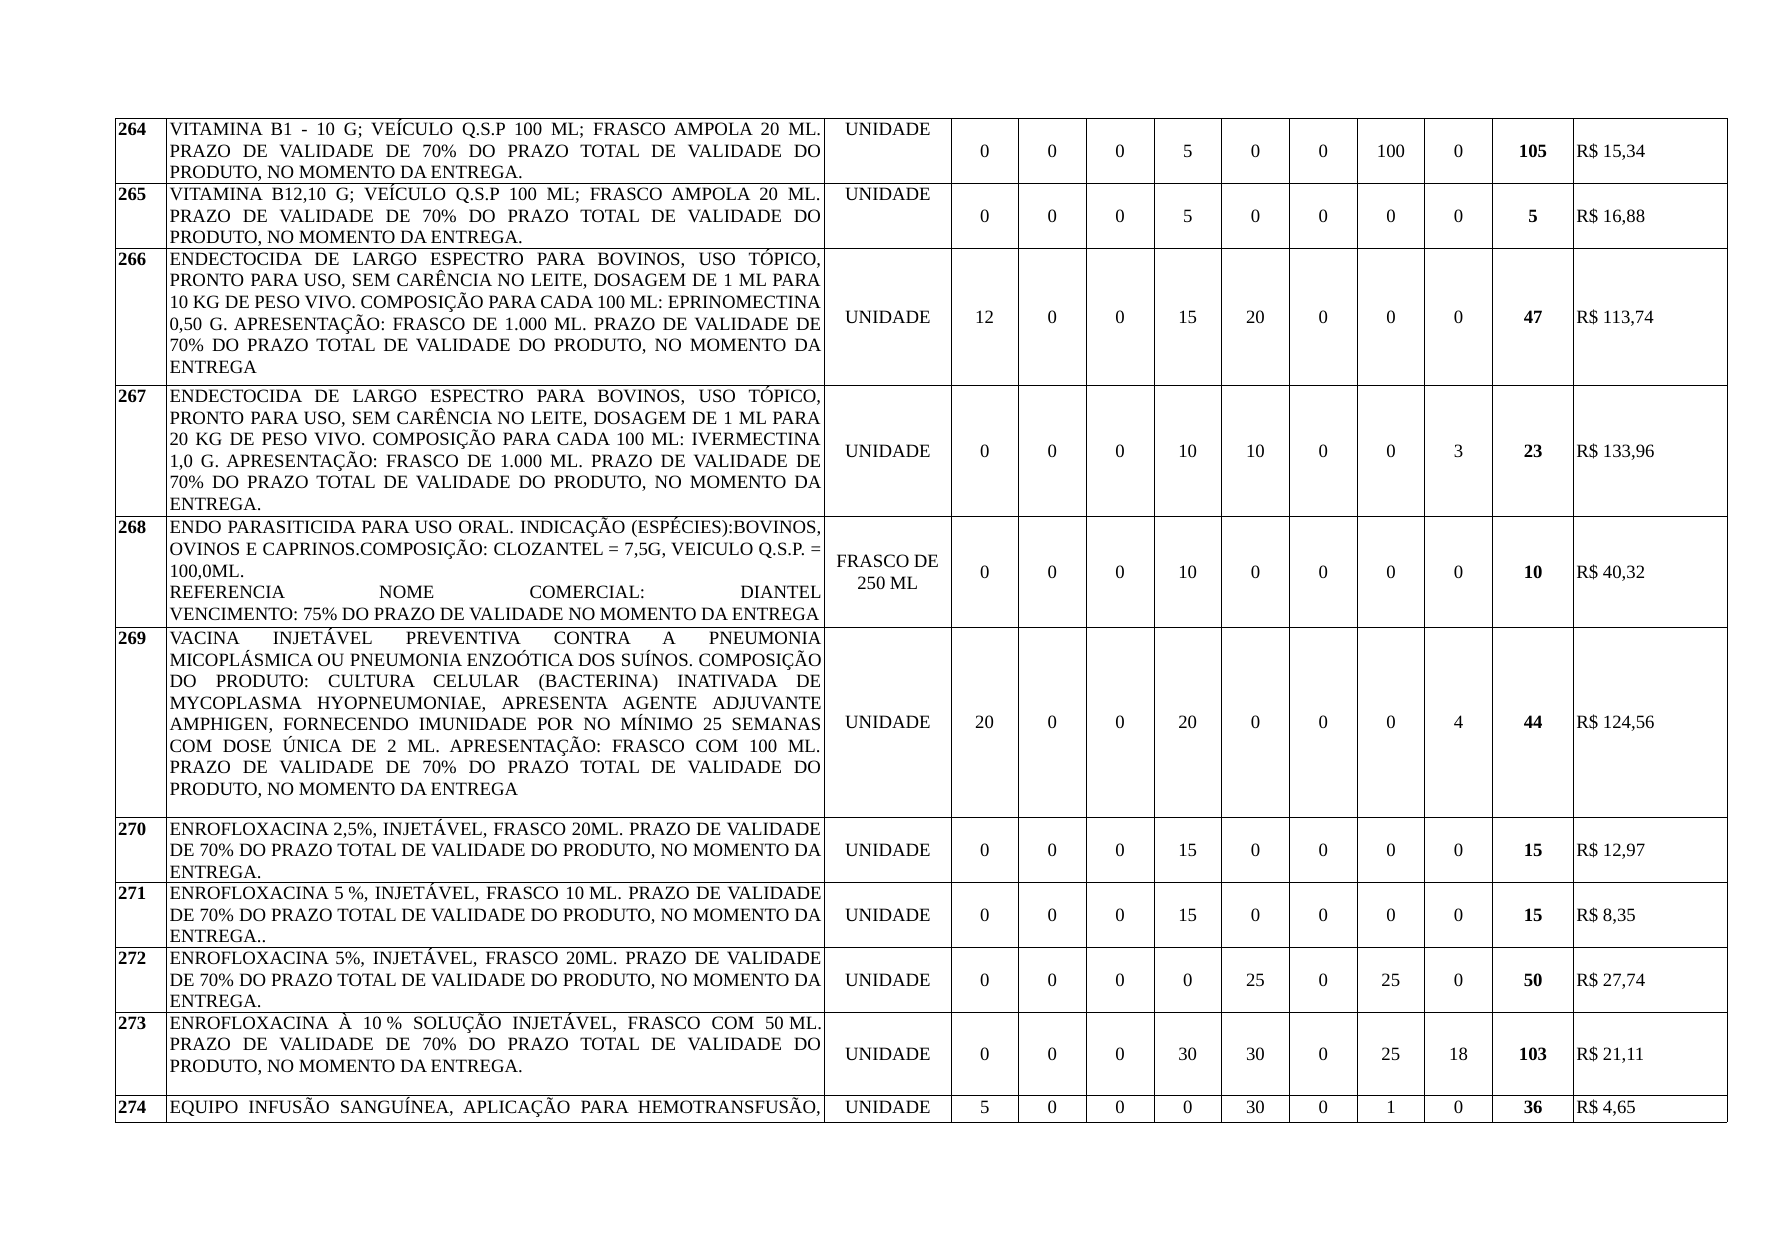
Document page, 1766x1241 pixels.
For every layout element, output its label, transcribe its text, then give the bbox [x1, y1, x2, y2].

table_cell 0 [1290, 883, 1357, 947]
table_cell 0 [1019, 628, 1086, 817]
table_cell ENROFLOXACINA 5 %, INJETÁVEL, FRASCO 10 ML. PRAZO DE VALIDADE DE 70% DO PRAZO TOTAL DE VALIDADE DO PRODUTO, NO MOMENTO DA ENTREGA.. [167, 883, 824, 947]
table_cell R$ 4,65 [1574, 1096, 1727, 1122]
table_cell 0 [1019, 1013, 1086, 1095]
table_cell 0 [1019, 1096, 1086, 1122]
table_cell 0 [1155, 1096, 1221, 1122]
table_cell UNIDADE [825, 119, 951, 183]
table_cell ENDECTOCIDA DE LARGO ESPECTRO PARA BOVINOS, USO TÓPICO, PRONTO PARA USO, SEM CARÊNCIA NO LEITE, DOSAGEM DE 1 ML PARA 20 KG DE PESO VIVO. COMPOSIÇÃO PARA CADA 100 ML: IVERMECTINA 1,0 G. APRESENTAÇÃO: FRASCO DE 1.000 ML. PRAZO DE VALIDADE DE 70% DO PRAZO TOTAL DE VALIDADE DO PRODUTO, NO MOMENTO DA ENTREGA. [167, 386, 824, 516]
table_cell 0 [1290, 628, 1357, 817]
table_cell R$ 124,56 [1574, 628, 1727, 817]
table_cell 267 [116, 386, 166, 516]
table_cell 0 [1087, 386, 1154, 516]
table_cell ENDECTOCIDA DE LARGO ESPECTRO PARA BOVINOS, USO TÓPICO, PRONTO PARA USO, SEM CARÊNCIA NO LEITE, DOSAGEM DE 1 ML PARA 10 KG DE PESO VIVO. COMPOSIÇÃO PARA CADA 100 ML: EPRINOMECTINA 0,50 G. APRESENTAÇÃO: FRASCO DE 1.000 ML. PRAZO DE VALIDADE DE 70% DO PRAZO TOTAL DE VALIDADE DO PRODUTO, NO MOMENTO DA ENTREGA [167, 249, 824, 385]
table_cell 270 [116, 818, 166, 882]
table_cell 266 [116, 249, 166, 385]
table_cell 0 [1087, 818, 1154, 882]
table_cell UNIDADE [825, 883, 951, 947]
table_cell FRASCO DE 250 ML [825, 517, 951, 627]
table_cell 10 [1155, 517, 1221, 627]
table_cell 47 [1493, 249, 1573, 385]
table_cell UNIDADE [825, 1013, 951, 1095]
table_cell 0 [1358, 818, 1424, 882]
table_cell 268 [116, 517, 166, 627]
table_cell 0 [1087, 1096, 1154, 1122]
table_cell 0 [1290, 249, 1357, 385]
table_cell 0 [1087, 948, 1154, 1012]
table_cell 30 [1222, 1013, 1289, 1095]
table_cell 15 [1155, 818, 1221, 882]
table_cell 103 [1493, 1013, 1573, 1095]
table_cell 0 [1019, 386, 1086, 516]
table_cell 0 [952, 517, 1018, 627]
table_cell 0 [952, 948, 1018, 1012]
table_cell 0 [1425, 249, 1492, 385]
table_cell 25 [1358, 948, 1424, 1012]
table_cell 0 [1290, 184, 1357, 248]
table_cell 10 [1493, 517, 1573, 627]
table_cell 25 [1358, 1013, 1424, 1095]
table_cell R$ 133,96 [1574, 386, 1727, 516]
table_cell 4 [1425, 628, 1492, 817]
table_cell 5 [1155, 184, 1221, 248]
table_cell 273 [116, 1013, 166, 1095]
table_cell 0 [1087, 249, 1154, 385]
table_cell 25 [1222, 948, 1289, 1012]
table_cell 0 [1155, 948, 1221, 1012]
table_cell 36 [1493, 1096, 1573, 1122]
table_cell 0 [1222, 119, 1289, 183]
table_cell 0 [1087, 119, 1154, 183]
table_cell ENDO PARASITICIDA PARA USO ORAL. INDICAÇÃO (ESPÉCIES):BOVINOS, OVINOS E CAPRINOS.COMPOSIÇÃO: CLOZANTEL = 7,5G, VEICULO Q.S.P. = 100,0ML. REFERENCIA NOME COMERCIAL: DIANTEL VENCIMENTO: 75% DO PRAZO DE VALIDADE NO MOMENTO DA ENTREGA [167, 517, 824, 627]
table_cell R$ 27,74 [1574, 948, 1727, 1012]
table_cell VITAMINA B12,10 G; VEÍCULO Q.S.P 100 ML; FRASCO AMPOLA 20 ML. PRAZO DE VALIDADE DE 70% DO PRAZO TOTAL DE VALIDADE DO PRODUTO, NO MOMENTO DA ENTREGA. [167, 184, 824, 248]
table_cell 0 [1019, 517, 1086, 627]
table_cell 15 [1155, 883, 1221, 947]
table_cell 269 [116, 628, 166, 817]
table_cell 0 [1019, 249, 1086, 385]
table_cell ENROFLOXACINA 2,5%, INJETÁVEL, FRASCO 20ML. PRAZO DE VALIDADE DE 70% DO PRAZO TOTAL DE VALIDADE DO PRODUTO, NO MOMENTO DA ENTREGA. [167, 818, 824, 882]
table_cell 44 [1493, 628, 1573, 817]
table_cell 0 [1222, 818, 1289, 882]
table_cell 5 [1493, 184, 1573, 248]
table_cell 5 [1155, 119, 1221, 183]
table_cell UNIDADE [825, 628, 951, 817]
table_cell 0 [1019, 948, 1086, 1012]
table_cell 0 [952, 184, 1018, 248]
table_cell 0 [952, 883, 1018, 947]
table_cell 5 [952, 1096, 1018, 1122]
table_cell UNIDADE [825, 818, 951, 882]
table_cell 0 [1358, 184, 1424, 248]
table_cell UNIDADE [825, 184, 951, 248]
table_cell 264 [116, 119, 166, 183]
table_cell 0 [1087, 517, 1154, 627]
table_cell 12 [952, 249, 1018, 385]
table_cell UNIDADE [825, 249, 951, 385]
table_cell 0 [1425, 184, 1492, 248]
table_cell 0 [1222, 517, 1289, 627]
table_cell VITAMINA B1 - 10 G; VEÍCULO Q.S.P 100 ML; FRASCO AMPOLA 20 ML. PRAZO DE VALIDADE DE 70% DO PRAZO TOTAL DE VALIDADE DO PRODUTO, NO MOMENTO DA ENTREGA. [167, 119, 824, 183]
table_cell 0 [952, 386, 1018, 516]
table_cell 0 [1087, 883, 1154, 947]
table_cell 15 [1493, 883, 1573, 947]
table_cell R$ 40,32 [1574, 517, 1727, 627]
table_cell 271 [116, 883, 166, 947]
table_cell 0 [1358, 883, 1424, 947]
table_cell 105 [1493, 119, 1573, 183]
table_cell 30 [1222, 1096, 1289, 1122]
table_cell 0 [1222, 628, 1289, 817]
table_cell R$ 16,88 [1574, 184, 1727, 248]
table_cell 18 [1425, 1013, 1492, 1095]
table_cell 265 [116, 184, 166, 248]
table_cell 0 [1087, 1013, 1154, 1095]
table_cell 20 [1222, 249, 1289, 385]
table_cell 0 [1425, 1096, 1492, 1122]
table_cell 0 [1425, 119, 1492, 183]
table_cell R$ 8,35 [1574, 883, 1727, 947]
table_cell R$ 12,97 [1574, 818, 1727, 882]
table_cell 0 [1087, 184, 1154, 248]
table_cell 0 [1019, 818, 1086, 882]
table_cell R$ 15,34 [1574, 119, 1727, 183]
table_cell 0 [1019, 883, 1086, 947]
table_cell 10 [1155, 386, 1221, 516]
table_cell 0 [1290, 948, 1357, 1012]
table_cell 0 [1290, 818, 1357, 882]
table_cell 272 [116, 948, 166, 1012]
table_cell 0 [1222, 184, 1289, 248]
table_cell 0 [1425, 948, 1492, 1012]
table_cell 0 [952, 1013, 1018, 1095]
table_cell 0 [1222, 883, 1289, 947]
table_cell 0 [1087, 628, 1154, 817]
table_cell 0 [1290, 517, 1357, 627]
table_cell UNIDADE [825, 1096, 951, 1122]
table_cell 0 [1290, 1096, 1357, 1122]
table_cell 0 [1019, 119, 1086, 183]
table_cell 0 [952, 119, 1018, 183]
table_cell 100 [1358, 119, 1424, 183]
table_cell 0 [1425, 883, 1492, 947]
table_cell UNIDADE [825, 948, 951, 1012]
table_cell ENROFLOXACINA À 10 % SOLUÇÃO INJETÁVEL, FRASCO COM 50 ML. PRAZO DE VALIDADE DE 70% DO PRAZO TOTAL DE VALIDADE DO PRODUTO, NO MOMENTO DA ENTREGA. [167, 1013, 824, 1095]
table_cell 0 [1358, 517, 1424, 627]
table_cell 0 [1290, 386, 1357, 516]
table_cell 20 [1155, 628, 1221, 817]
table_cell 0 [1358, 628, 1424, 817]
table_cell 0 [952, 818, 1018, 882]
table_cell 0 [1358, 249, 1424, 385]
table_cell 0 [1425, 818, 1492, 882]
table_cell EQUIPO INFUSÃO SANGUÍNEA, APLICAÇÃO PARA HEMOTRANSFUSÃO, [167, 1096, 824, 1122]
table_cell UNIDADE [825, 386, 951, 516]
table_cell 20 [952, 628, 1018, 817]
table_cell 0 [1019, 184, 1086, 248]
table_cell 15 [1155, 249, 1221, 385]
table_cell R$ 113,74 [1574, 249, 1727, 385]
table_cell 50 [1493, 948, 1573, 1012]
table_cell R$ 21,11 [1574, 1013, 1727, 1095]
table_cell ENROFLOXACINA 5%, INJETÁVEL, FRASCO 20ML. PRAZO DE VALIDADE DE 70% DO PRAZO TOTAL DE VALIDADE DO PRODUTO, NO MOMENTO DA ENTREGA. [167, 948, 824, 1012]
table_cell 0 [1358, 386, 1424, 516]
table_cell 0 [1290, 1013, 1357, 1095]
table_cell 30 [1155, 1013, 1221, 1095]
table_cell 0 [1290, 119, 1357, 183]
table_cell 15 [1493, 818, 1573, 882]
table_cell 1 [1358, 1096, 1424, 1122]
table_cell 3 [1425, 386, 1492, 516]
table_cell VACINA INJETÁVEL PREVENTIVA CONTRA A PNEUMONIA MICOPLÁSMICA OU PNEUMONIA ENZOÓTICA DOS SUÍNOS. COMPOSIÇÃO DO PRODUTO: CULTURA CELULAR (BACTERINA) INATIVADA DE MYCOPLASMA HYOPNEUMONIAE, APRESENTA AGENTE ADJUVANTE AMPHIGEN, FORNECENDO IMUNIDADE POR NO MÍNIMO 25 SEMANAS COM DOSE ÚNICA DE 2 ML. APRESENTAÇÃO: FRASCO COM 100 ML. PRAZO DE VALIDADE DE 70% DO PRAZO TOTAL DE VALIDADE DO PRODUTO, NO MOMENTO DA ENTREGA [167, 628, 824, 817]
table_cell 274 [116, 1096, 166, 1122]
table_cell 10 [1222, 386, 1289, 516]
table_cell 0 [1425, 517, 1492, 627]
table_cell 23 [1493, 386, 1573, 516]
